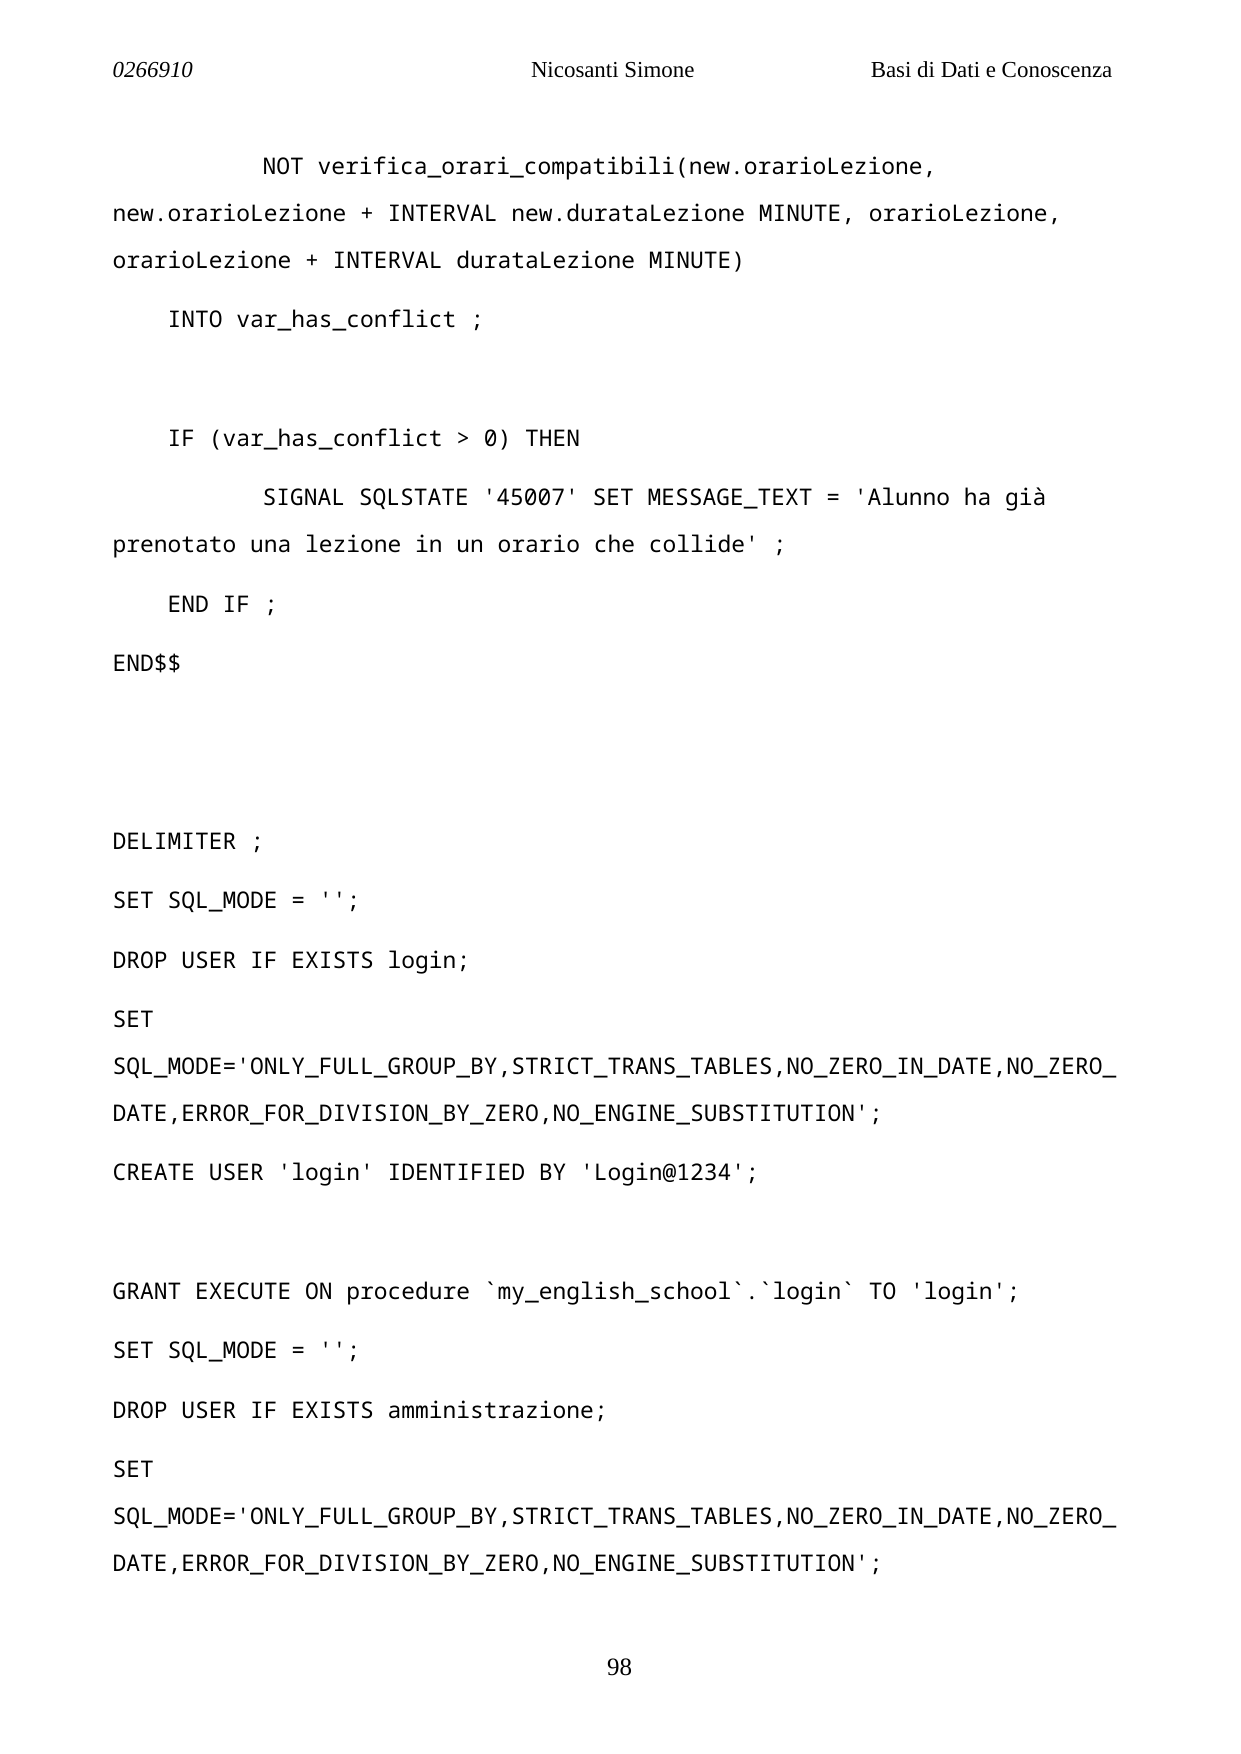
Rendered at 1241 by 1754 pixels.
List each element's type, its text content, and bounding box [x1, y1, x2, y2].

text DROP USER IF EXISTS amministrazione; [112, 1394, 1128, 1425]
text DELIMITER ; [112, 825, 1128, 856]
text SET SQL_MODE='ONLY_FULL_GROUP_BY,STRICT_TRANS_TABLES,NO_ZERO_IN_DATE,NO_ZERO_DATE,ERROR_FOR_DIVISION_BY_ZERO,NO_ENGINE_SUBSTITUTION'; [112, 1453, 1128, 1578]
text SET SQL_MODE = ''; [112, 1334, 1128, 1366]
text SIGNAL SQLSTATE '45007' SET MESSAGE_TEXT = 'Alunno ha già prenotato una lezione in un orario che collide' ; [112, 481, 1128, 559]
text CREATE USER 'login' IDENTIFIED BY 'Login@1234'; [112, 1156, 1128, 1187]
text DROP USER IF EXISTS login; [112, 944, 1128, 975]
text IF (var_has_conflict > 0) THEN [112, 422, 1128, 453]
text NOT verifica_orari_compatibili(new.orarioLezione, new.orarioLezione + INTERVAL new.durataLezione MINUTE, orarioLezione, orarioLezione + INTERVAL durataLezione MINUTE) [112, 150, 1128, 275]
text GRANT EXECUTE ON procedure `my_english_school`.`login` TO 'login'; [112, 1275, 1128, 1306]
text SET SQL_MODE='ONLY_FULL_GROUP_BY,STRICT_TRANS_TABLES,NO_ZERO_IN_DATE,NO_ZERO_DATE,ERROR_FOR_DIVISION_BY_ZERO,NO_ENGINE_SUBSTITUTION'; [112, 1003, 1128, 1128]
text END$$ [112, 647, 1128, 678]
text SET SQL_MODE = ''; [112, 884, 1128, 916]
text INTO var_has_conflict ; [112, 303, 1128, 334]
text END IF ; [112, 587, 1128, 619]
